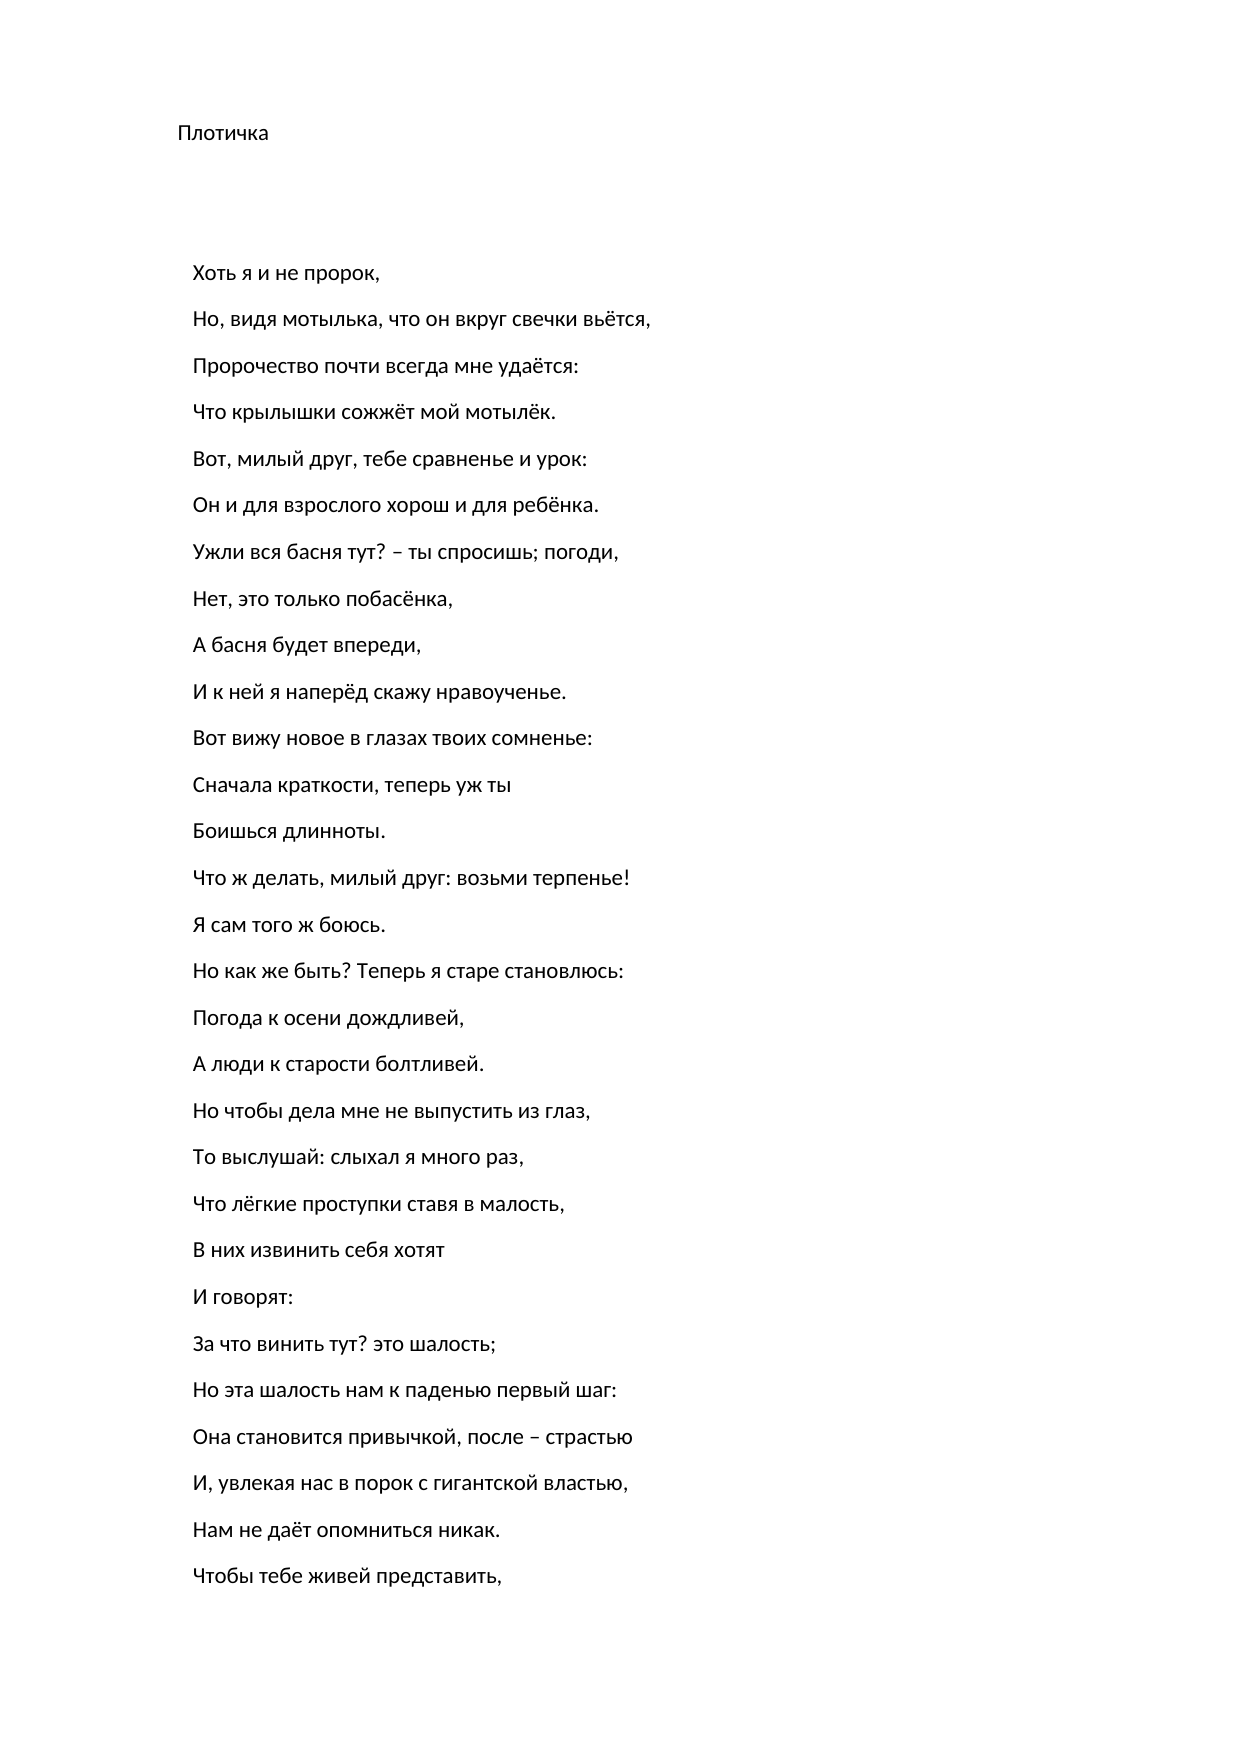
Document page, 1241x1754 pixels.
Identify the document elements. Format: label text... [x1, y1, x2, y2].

text В них извинить себя хотят [177, 1236, 1152, 1264]
text То выслушай: слыхал я много раз, [177, 1142, 1152, 1171]
text И, увлекая нас в порок с гигантской властью, [177, 1468, 1152, 1496]
text Боишься длинноты. [177, 817, 1152, 844]
text Но, видя мотылька, что он вкруг свечки вьётся, [177, 304, 1152, 332]
text А люди к старости болтливей. [177, 1049, 1152, 1077]
text Нам не даёт опомниться никак. [177, 1515, 1152, 1543]
text Что лёгкие проступки ставя в малость, [177, 1189, 1152, 1217]
text И говорят: [177, 1282, 1152, 1310]
text Но чтобы дела мне не выпустить из глаз, [177, 1096, 1152, 1124]
text И к ней я наперёд скажу нравоученье. [177, 677, 1152, 705]
text Вот вижу новое в глазах твоих сомненье: [177, 723, 1152, 751]
text Сначала краткости, теперь уж ты [177, 770, 1152, 798]
text Что крылышки сожжёт мой мотылёк. [177, 397, 1152, 426]
text Он и для взрослого хорош и для ребёнка. [177, 491, 1152, 519]
text Вот, милый друг, тебе сравненье и урок: [177, 444, 1152, 472]
text Но эта шалость нам к паденью первый шаг: [177, 1375, 1152, 1403]
text Что ж делать, милый друг: возьми терпенье! [177, 863, 1152, 891]
text Хоть я и не пророк, [177, 258, 1152, 286]
text Но как же быть? Теперь я старе становлюсь: [177, 956, 1152, 984]
text Чтобы тебе живей представить, [177, 1562, 1152, 1589]
text За что винить тут? это шалость; [177, 1329, 1152, 1357]
text Пророчество почти всегда мне удаётся: [177, 351, 1152, 379]
text Я сам того ж боюсь. [177, 910, 1152, 938]
text Ужли вся басня тут? – ты спросишь; погоди, [177, 537, 1152, 565]
text Она становится привычкой, после – страстью [177, 1422, 1152, 1450]
text А басня будет впереди, [177, 630, 1152, 658]
text Плотичка [177, 118, 1152, 146]
text Погода к осени дождливей, [177, 1003, 1152, 1031]
text Нет, это только побасёнка, [177, 584, 1152, 612]
